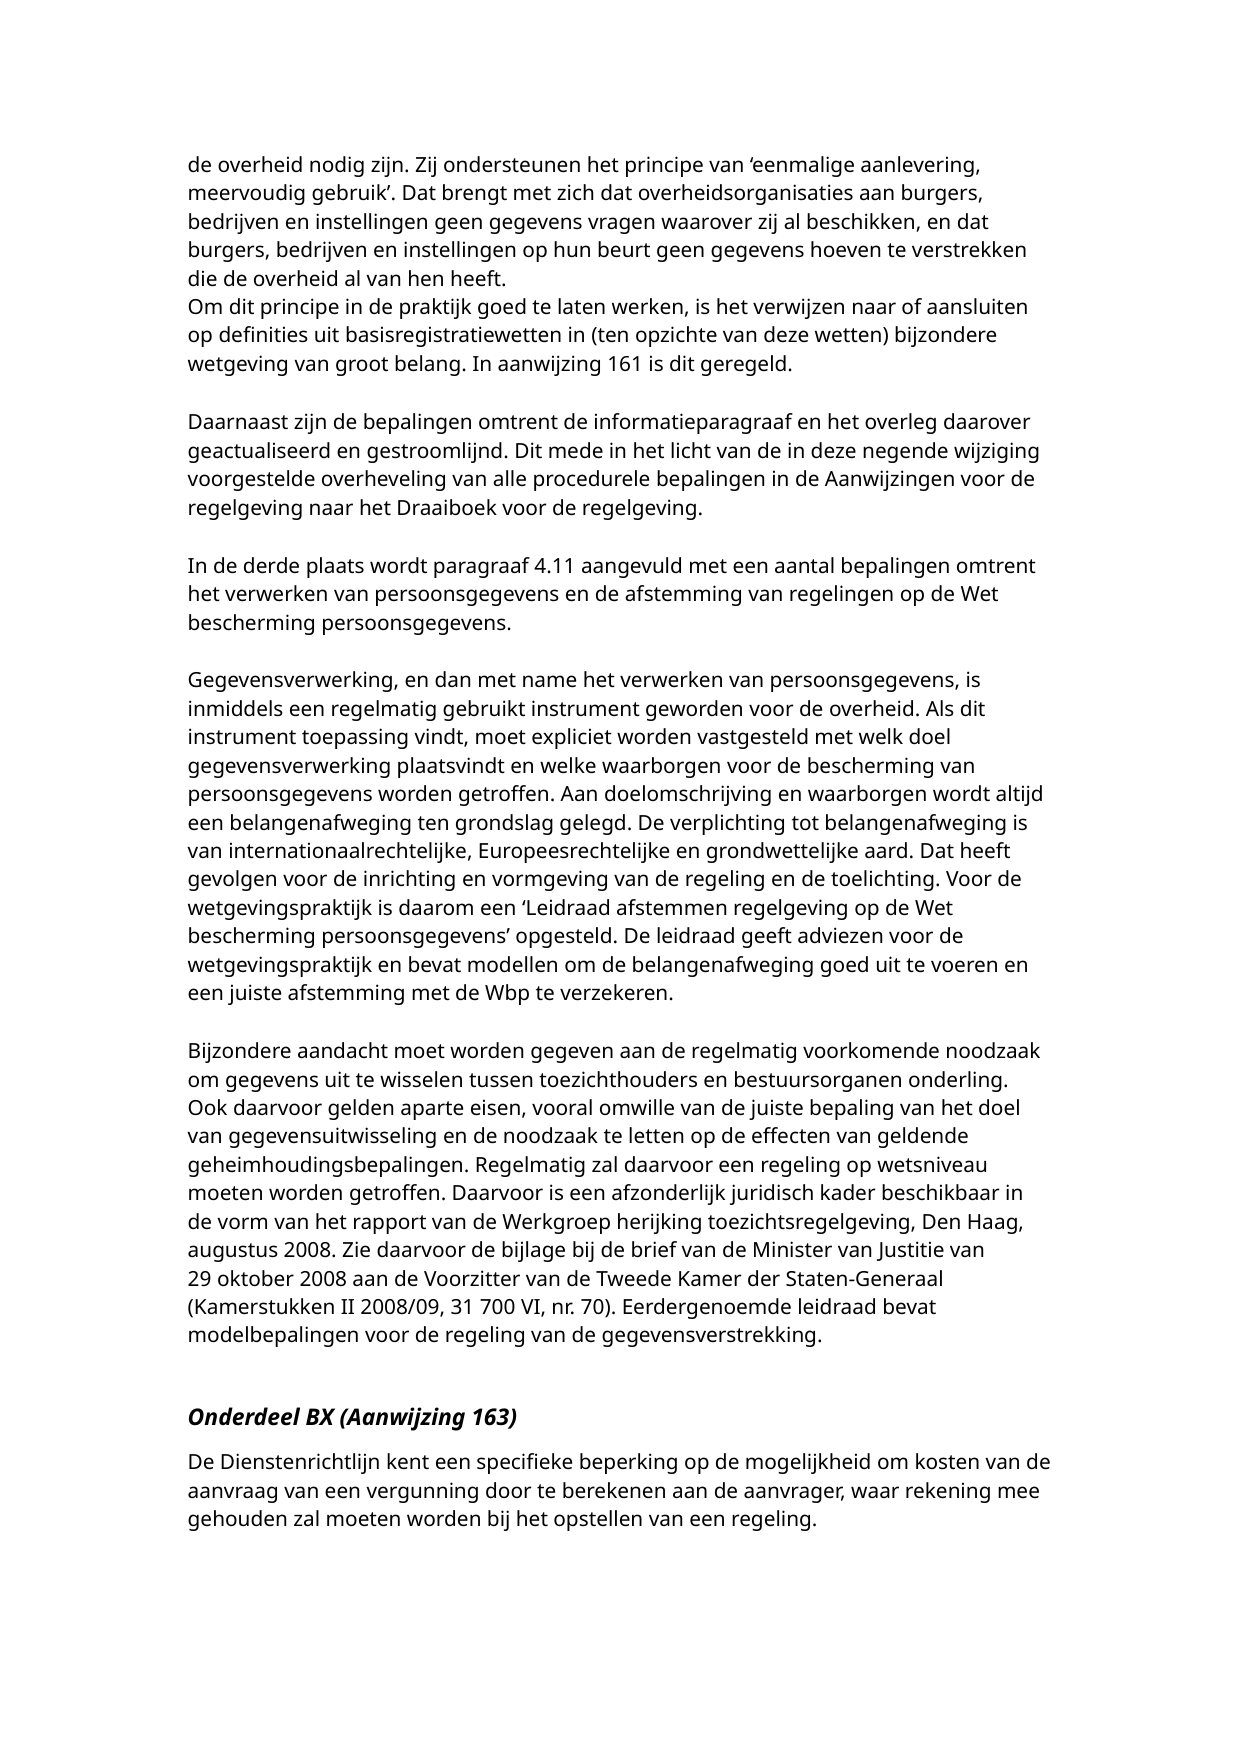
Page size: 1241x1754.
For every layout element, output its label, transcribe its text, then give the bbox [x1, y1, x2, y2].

subtitle Onderdeel BX (Aanwijzing 163) [187, 1401, 1053, 1432]
text Gegevensverwerking, en dan met name het verwerken van persoonsgegevens, is inmiddels een regelmatig gebruikt instrument geworden voor de overheid. Als dit instrument toepassing vindt, moet expliciet worden vastgesteld met welk doel gegevensverwerking plaatsvindt en welke waarborgen voor de bescherming van persoonsgegevens worden getroffen. Aan doelomschrijving en waarborgen wordt altijd een belangenafweging ten grondslag gelegd. De verplichting tot belangenafweging is van internationaalrechtelijke, Europeesrechtelijke en grondwettelijke aard. Dat heeft gevolgen voor de inrichting en vormgeving van de regeling en de toelichting. Voor de wetgevingspraktijk is daarom een ‘Leidraad afstemmen regelgeving op de Wet bescherming persoonsgegevens’ opgesteld. De leidraad geeft adviezen voor de wetgevingspraktijk en bevat modellen om de belangenafweging goed uit te voeren en een juiste afstemming met de Wbp te verzekeren. [187, 666, 1053, 1007]
text De Dienstenrichtlijn kent een specifieke beperking op de mogelijkheid om kosten van de aanvraag van een vergunning door te berekenen aan de aanvrager, waar rekening mee gehouden zal moeten worden bij het opstellen van een regeling. [187, 1447, 1053, 1533]
text Daarnaast zijn de bepalingen omtrent de informatieparagraaf en het overleg daarover geactualiseerd en gestroomlijnd. Dit mede in het licht van de in deze negende wijziging voorgestelde overheveling van alle procedurele bepalingen in de Aanwijzingen voor de regelgeving naar het Draaiboek voor de regelgeving. [187, 407, 1053, 521]
text Bijzondere aandacht moet worden gegeven aan de regelmatig voorkomende noodzaak om gegevens uit te wisselen tussen toezichthouders en bestuursorganen onderling. Ook daarvoor gelden aparte eisen, vooral omwille van de juiste bepaling van het doel van gegevensuitwisseling en de noodzaak te letten op de effecten van geldende geheimhoudingsbepalingen. Regelmatig zal daarvoor een regeling op wetsniveau moeten worden getroffen. Daarvoor is een afzonderlijk juridisch kader beschikbaar in de vorm van het rapport van de Werkgroep herijking toezichtsregelgeving, Den Haag, augustus 2008. Zie daarvoor de bijlage bij de brief van de Minister van Justitie van 29 oktober 2008 aan de Voorzitter van de Tweede Kamer der Staten-Generaal (Kamerstukken II 2008/09, 31 700 VI, nr. 70). Eerdergenoemde leidraad bevat modelbepalingen voor de regeling van de gegevensverstrekking. [187, 1036, 1053, 1349]
text In de derde plaats wordt paragraaf 4.11 aangevuld met een aantal bepalingen omtrent het verwerken van persoonsgegevens en de afstemming van regelingen op de Wet bescherming persoonsgegevens. [187, 551, 1053, 636]
text Om dit principe in de praktijk goed te laten werken, is het verwijzen naar of aansluiten op definities uit basisregistratiewetten in (ten opzichte van deze wetten) bijzondere wetgeving van groot belang. In aanwijzing 161 is dit geregeld. [187, 292, 1053, 377]
text de overheid nodig zijn. Zij ondersteunen het principe van ‘eenmalige aanlevering, meervoudig gebruik’. Dat brengt met zich dat overheidsorganisaties aan burgers, bedrijven en instellingen geen gegevens vragen waarover zij al beschikken, en dat burgers, bedrijven en instellingen op hun beurt geen gegevens hoeven te verstrekken die de overheid al van hen heeft. [187, 150, 1053, 292]
